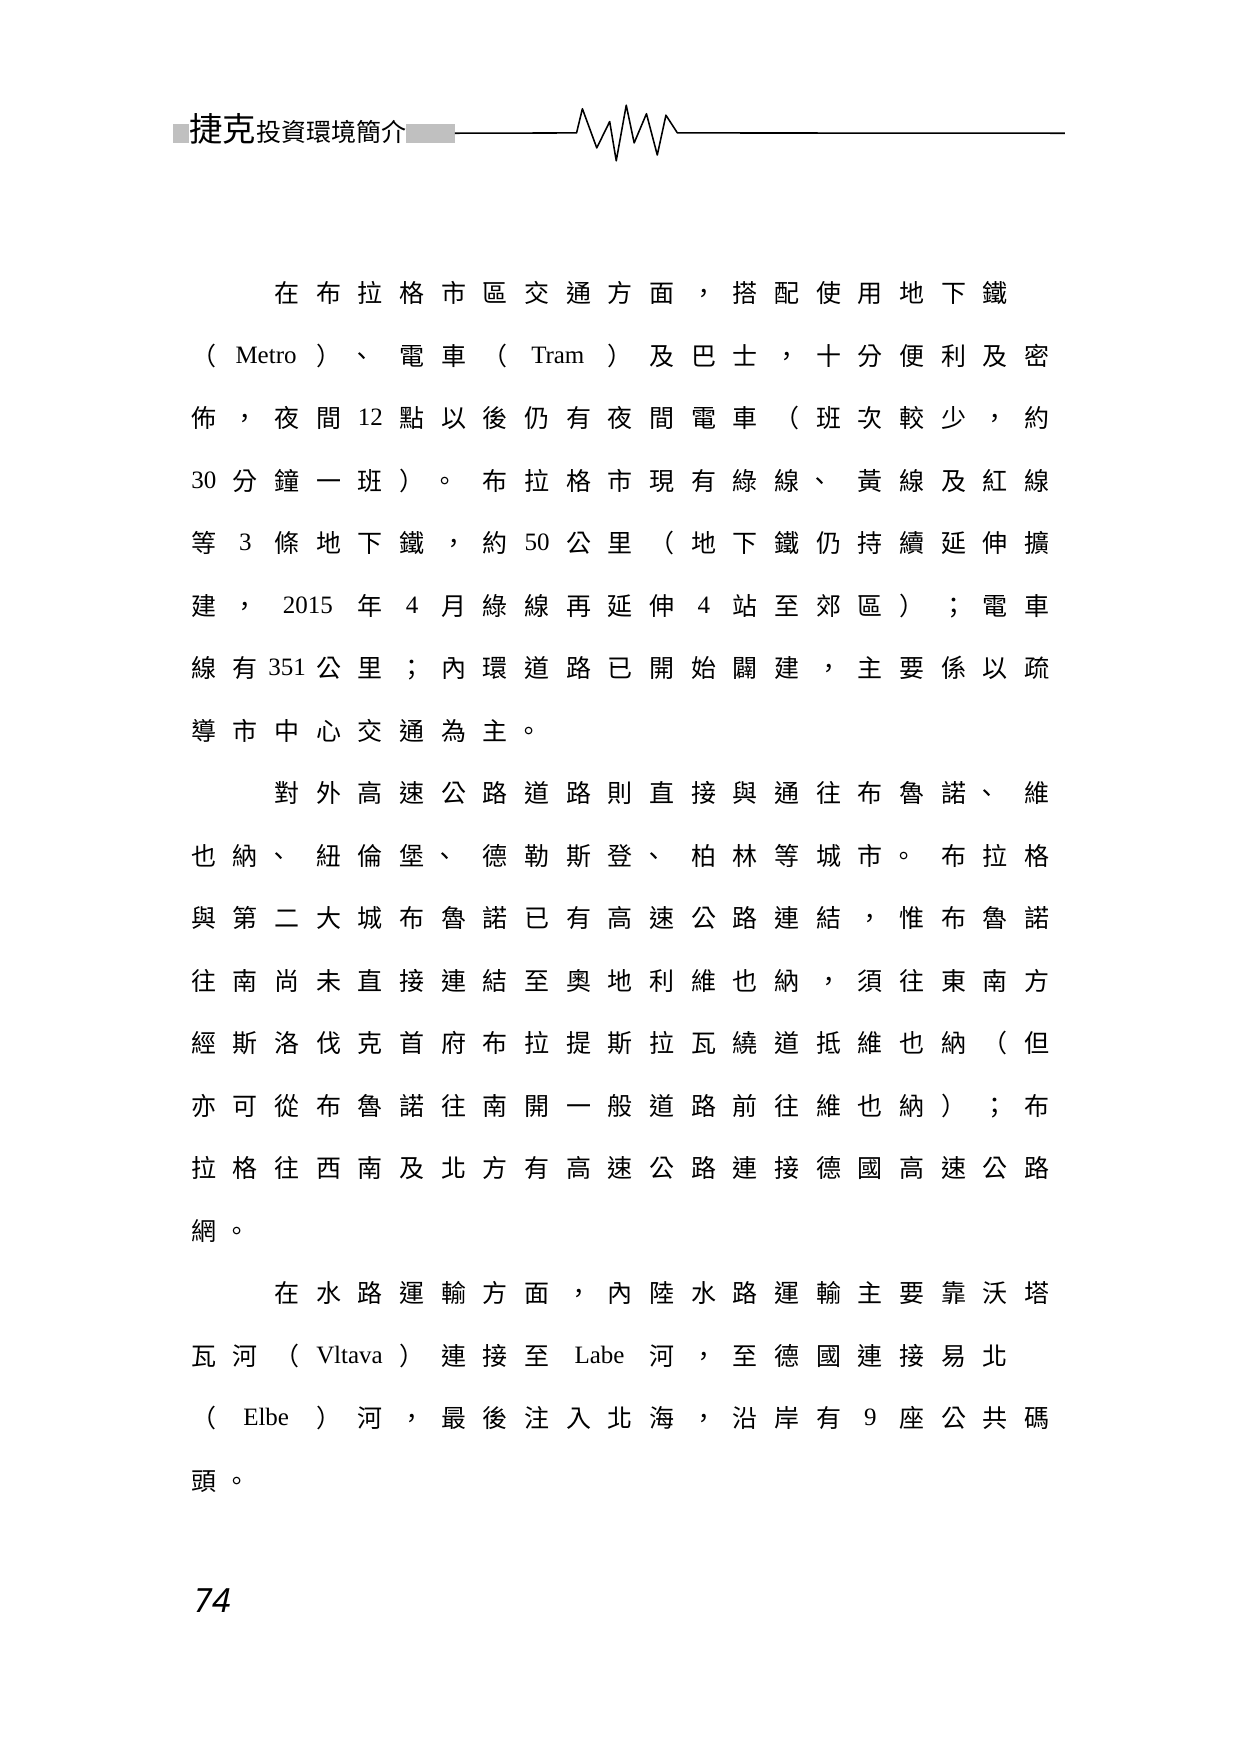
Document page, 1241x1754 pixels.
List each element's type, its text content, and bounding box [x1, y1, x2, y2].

text 對外高速公路道路則直接與通往布魯諾、維也納、紐倫堡、德勒斯登、柏林等城市。布拉格與第二大城布魯諾已有高速公路連結，惟布魯諾往南尚未直接連結至奧地利維也納，須往東南方經斯洛伐克首府布拉提斯拉瓦繞道抵維也納（但亦可從布魯諾往南開一般道路前往維也納）；布拉格往西南及北方有高速公路連接德國高速公路網。 [183, 750, 1058, 1250]
text 在布拉格市區交通方面，搭配使用地下鐵（Metro）、電車（Tram）及巴士，十分便利及密佈，夜間12點以後仍有夜間電車（班次較少，約30分鐘一班）。布拉格市現有綠線、黃線及紅線等3條地下鐵，約50公里（地下鐵仍持續延伸擴建，2015年4月綠線再延伸4站至郊區）；電車線有351公里；內環道路已開始闢建，主要係以疏導市中心交通為主。 [183, 250, 1058, 750]
text 在水路運輸方面，內陸水路運輸主要靠沃塔瓦河（Vltava）連接至Labe河，至德國連接易北（Elbe）河，最後注入北海，沿岸有9座公共碼頭。 [183, 1250, 1058, 1500]
